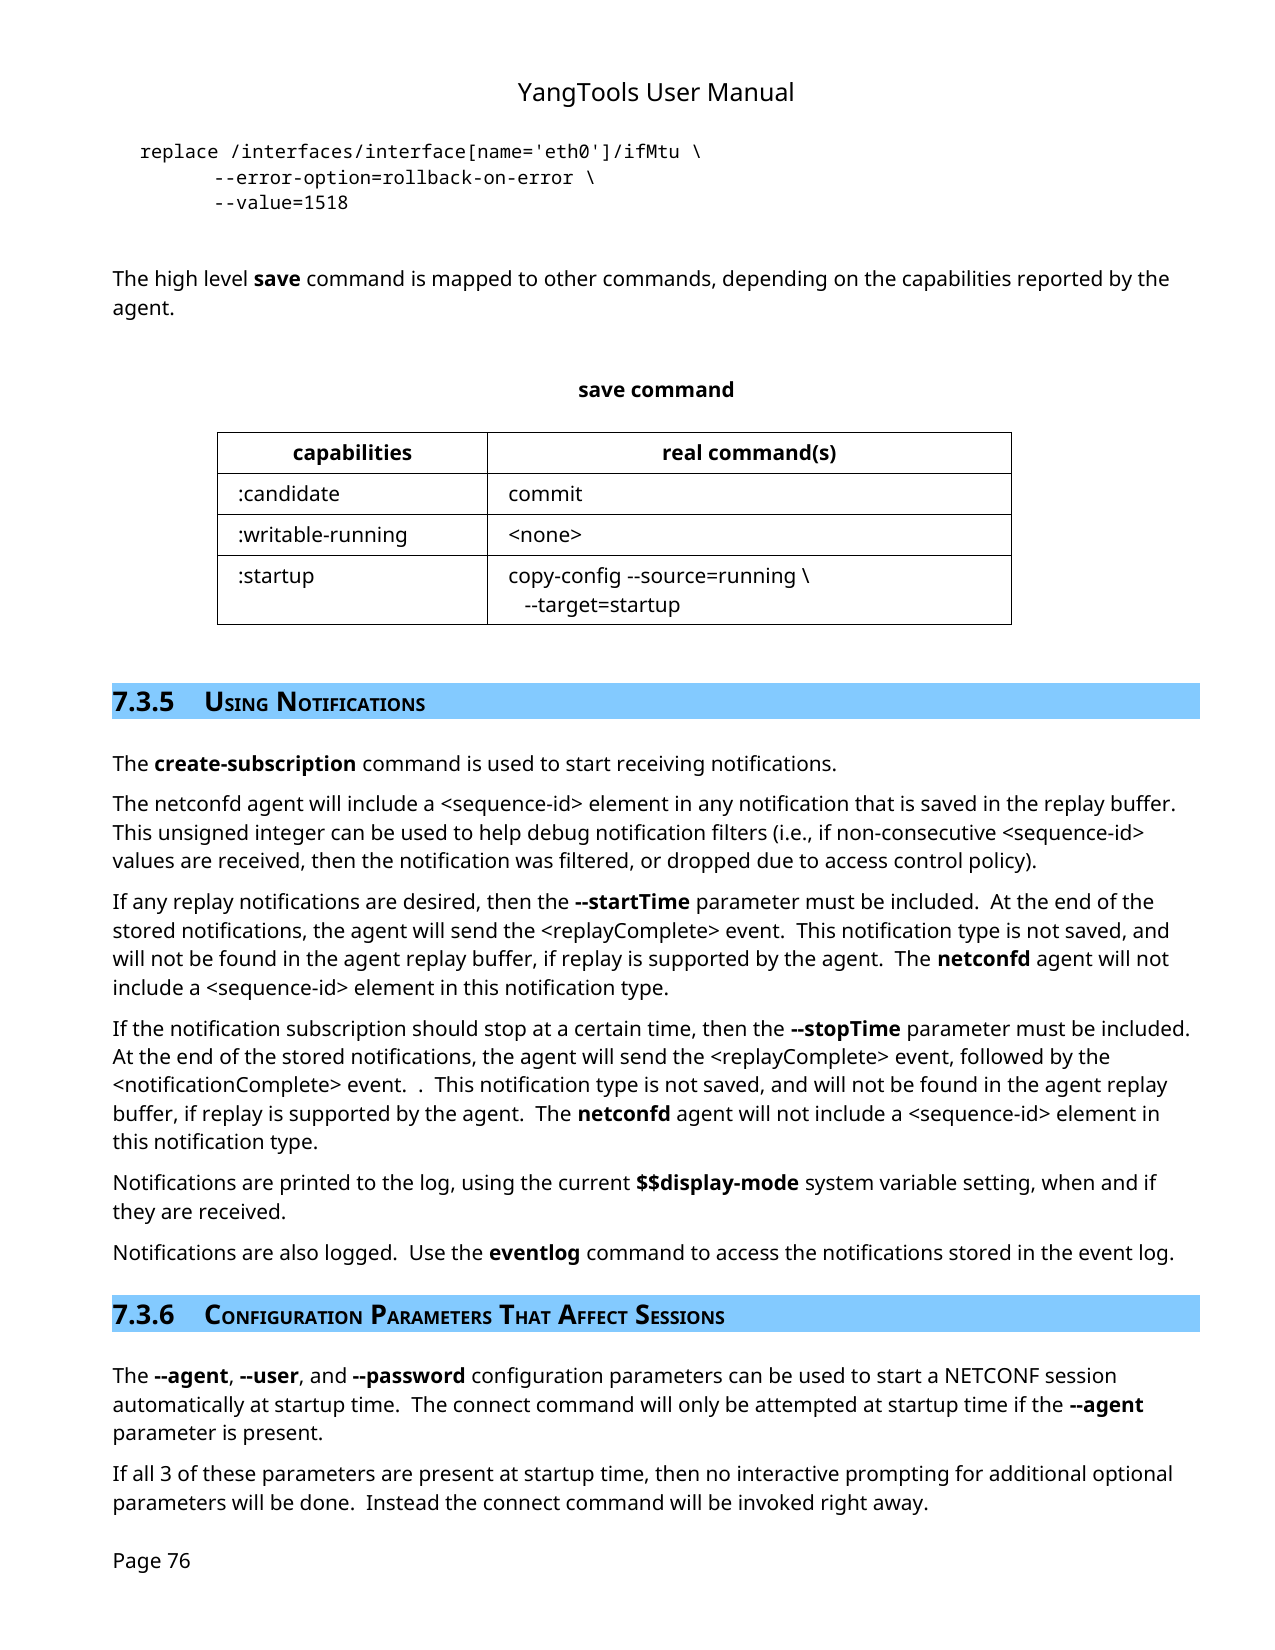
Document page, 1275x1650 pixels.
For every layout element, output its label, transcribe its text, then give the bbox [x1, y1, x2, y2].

text The create-subscription command is used to start receiving notifications. [112, 749, 1200, 777]
text If any replay notifications are desired, then the --startTime parameter must be included. At the end of the stored notifications, the agent will send the <replayComplete> event. This notification type is not saved, and will not be found in the agent replay buffer, if replay is supported by the agent. The netconfd agent will not include a <sequence-id> element in this notification type. [112, 887, 1200, 1001]
table_cell :startup [218, 556, 487, 624]
table_header real command(s) [488, 433, 1011, 473]
table_cell <none> [488, 515, 1011, 554]
table_cell :candidate [218, 474, 487, 514]
table_cell :writable-running [218, 515, 487, 554]
text If all 3 of these parameters are present at startup time, then no interactive prompting for additional optional parameters will be done. Instead the connect command will be invoked right away. [112, 1459, 1200, 1516]
text replace /interfaces/interface[name='eth0']/ifMtu \ --error-option=rollback-on-error \ --value=1518 [139, 138, 1200, 215]
text If the notification subscription should stop at a certain time, then the --stopTime parameter must be included. At the end of the stored notifications, the agent will send the <replayComplete> event, followed by the <notificationComplete> event. . This notification type is not saved, and will not be found in the agent replay buffer, if replay is supported by the agent. The netconfd agent will not include a <sequence-id> element in this notification type. [112, 1014, 1200, 1156]
subtitle Configuration Parameters That Affect Sessions [112, 1295, 1200, 1332]
text Notifications are printed to the log, using the current $$display-mode system variable setting, when and if they are received. [112, 1168, 1200, 1225]
text Notifications are also logged. Use the eventlog command to access the notifications stored in the event log. [112, 1238, 1200, 1266]
text The --agent, --user, and --password configuration parameters can be used to start a NETCONF session automatically at startup time. The connect command will only be attempted at startup time if the --agent parameter is present. [112, 1361, 1200, 1447]
subtitle Using Notifications [112, 683, 1200, 719]
text The high level save command is mapped to other commands, depending on the capabilities reported by the agent. [112, 264, 1200, 321]
table_header capabilities [218, 433, 487, 473]
table_cell commit [488, 474, 1011, 514]
text The netconfd agent will include a <sequence-id> element in any notification that is saved in the replay buffer. This unsigned integer can be used to help debug notification filters (i.e., if non-consecutive <sequence-id> values are received, then the notification was filtered, or dropped due to access control policy). [112, 789, 1200, 875]
table_cell copy-config --source=running \ --target=startup [488, 556, 1011, 624]
subtitle save command [127, 375, 1185, 403]
